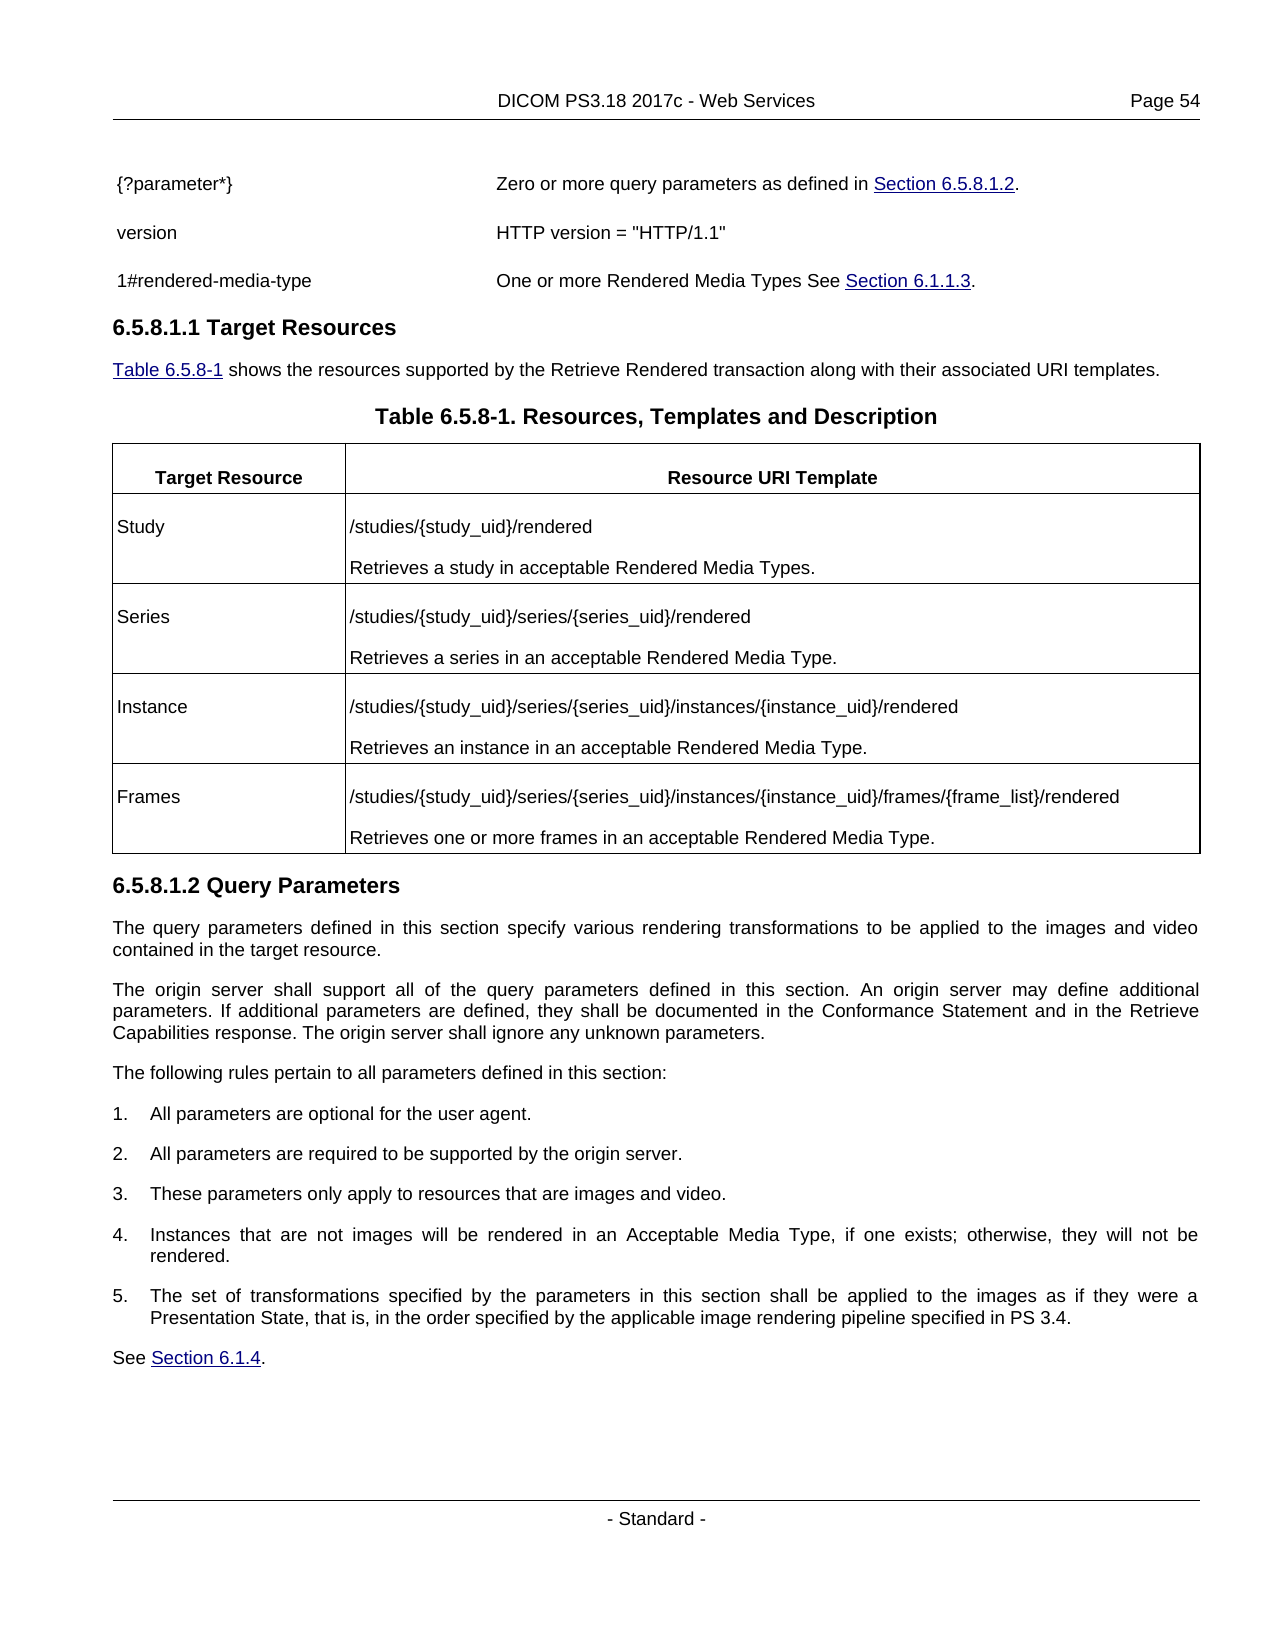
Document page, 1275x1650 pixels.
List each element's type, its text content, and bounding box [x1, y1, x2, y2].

table_header Resource URI Template [346, 444, 1199, 492]
table_cell /studies/{study_uid}/series/{series_uid}/rendered Retrieves a series in an acceptable Rendered Media Type. [346, 584, 1199, 672]
text See Section 6.1.4. [112, 1347, 1200, 1369]
text 6.5.8.1.1 Target Resources [112, 315, 1200, 341]
text The origin server shall support all of the query parameters defined in this section. An origin server may define additional parameters. If additional parameters are defined, they shall be documented in the Conformance Statement and in the Retrieve Capabilities response. The origin server shall ignore any unknown parameters. [112, 979, 1200, 1043]
text Table 6.5.8-1 shows the resources supported by the Retrieve Rendered transaction along with their associated URI templates. [112, 359, 1200, 381]
table_cell {?parameter*} [113, 150, 492, 199]
text Table 6.5.8-1. Resources, Templates and Description [112, 403, 1200, 429]
table_cell Frames [113, 764, 345, 852]
list The set of transformations specified by the parameters in this section shall be applied to the images as if they were a Presentation State, that is, in the order specified by the applicable image rendering pipeline specified in PS 3.4. [112, 1285, 1200, 1328]
table_cell /studies/{study_uid}/series/{series_uid}/instances/{instance_uid}/frames/{frame_list}/rendered Retrieves one or more frames in an acceptable Rendered Media Type. [346, 764, 1199, 852]
list All parameters are optional for the user agent. [112, 1102, 1200, 1124]
text The following rules pertain to all parameters defined in this section: [112, 1062, 1200, 1084]
list All parameters are required to be supported by the origin server. [112, 1143, 1200, 1164]
table_cell One or more Rendered Media Types See Section 6.1.1.3. [492, 247, 1200, 296]
table_cell 1#rendered-media-type [113, 247, 492, 296]
text The query parameters defined in this section specify various rendering transformations to be applied to the images and video contained in the target resource. [112, 917, 1200, 960]
table_cell /studies/{study_uid}/series/{series_uid}/instances/{instance_uid}/rendered Retrieves an instance in an acceptable Rendered Media Type. [346, 674, 1199, 762]
list Instances that are not images will be rendered in an Acceptable Media Type, if one exists; otherwise, they will not be rendered. [112, 1223, 1200, 1266]
table_cell version [113, 199, 492, 247]
table_cell Instance [113, 674, 345, 762]
table_header Target Resource [113, 444, 345, 492]
table_cell /studies/{study_uid}/rendered Retrieves a study in acceptable Rendered Media Types. [346, 494, 1199, 582]
table_cell HTTP version = "HTTP/1.1" [492, 199, 1200, 247]
table_cell Series [113, 584, 345, 672]
table_cell Study [113, 494, 345, 582]
table_cell Zero or more query parameters as defined in Section 6.5.8.1.2. [492, 150, 1200, 199]
list These parameters only apply to resources that are images and video. [112, 1183, 1200, 1204]
text 6.5.8.1.2 Query Parameters [112, 872, 1200, 898]
